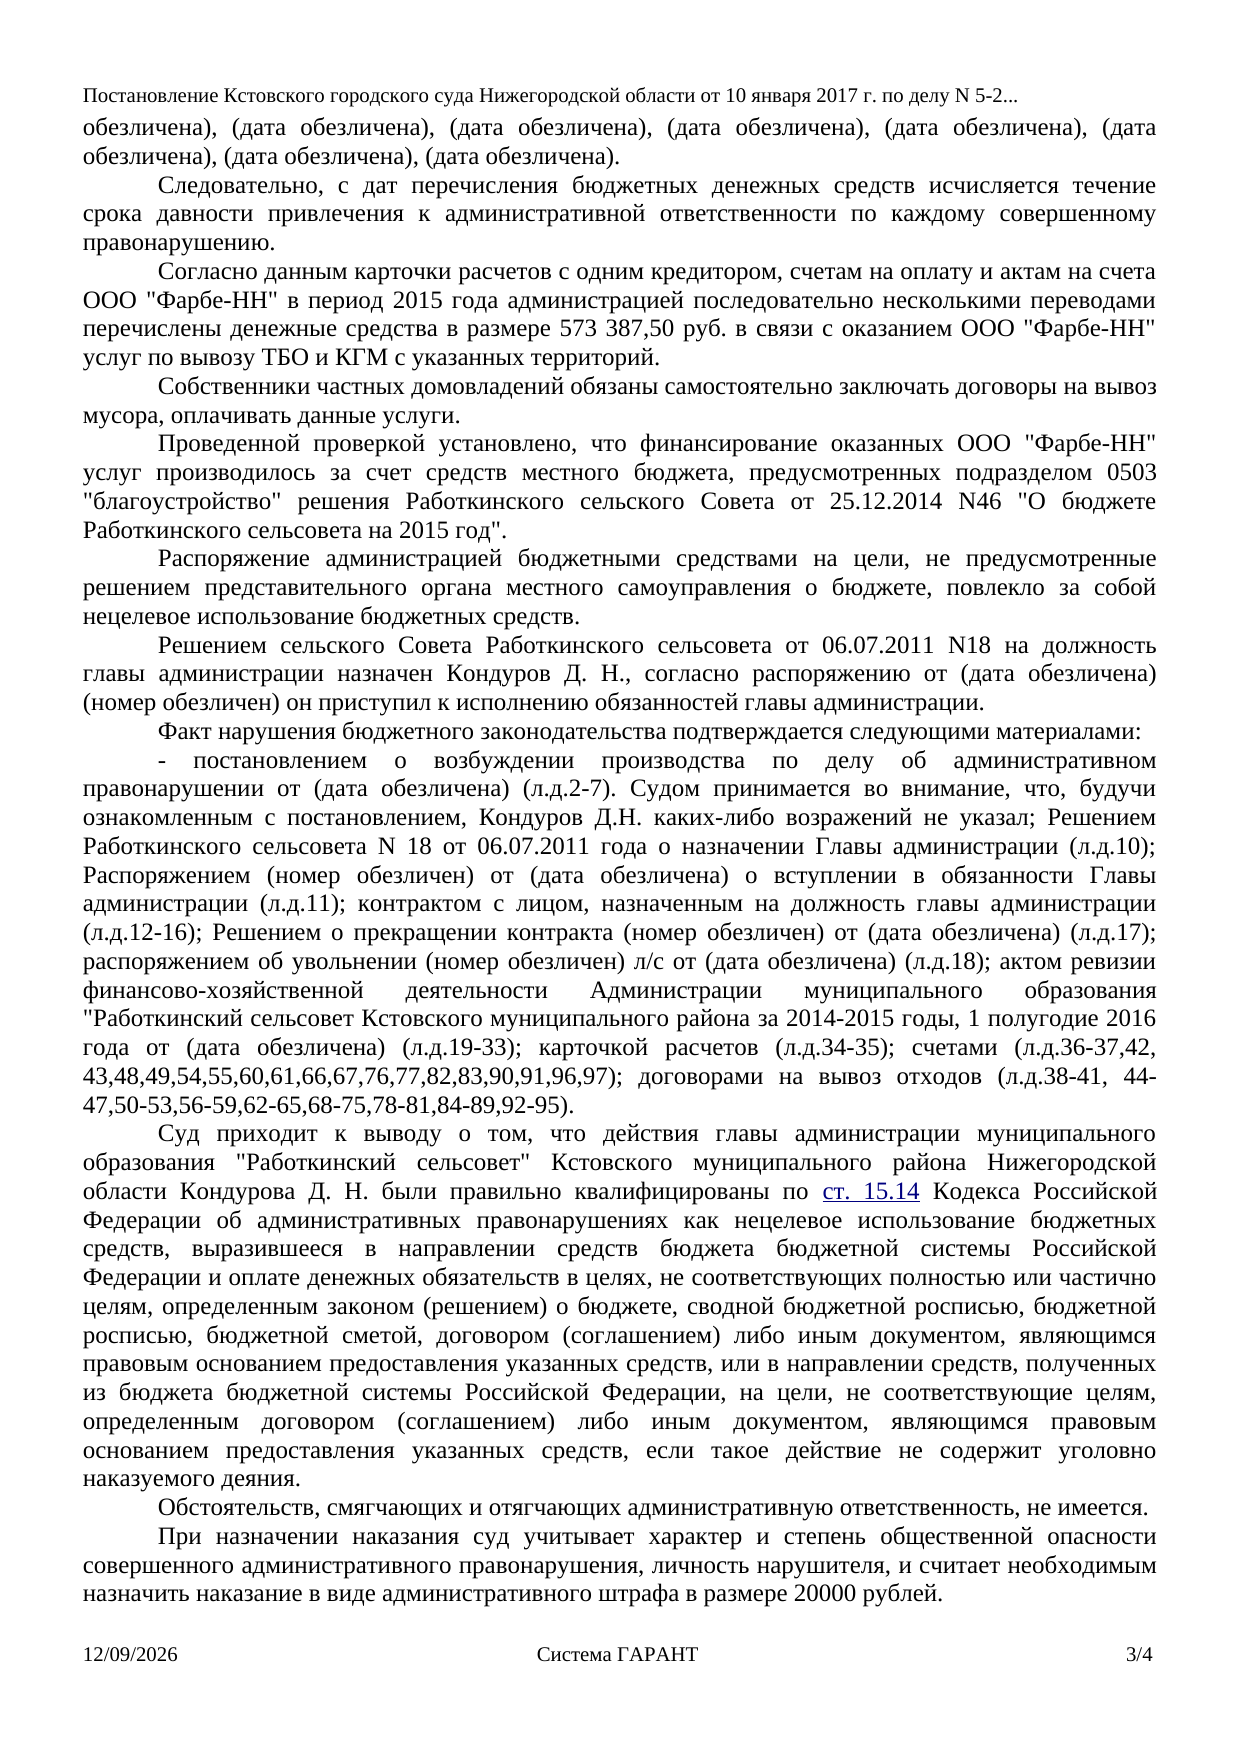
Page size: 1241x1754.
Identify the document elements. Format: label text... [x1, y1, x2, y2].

text Проведенной проверкой установлено, что финансирование оказанных ООО "Фарбе-НН" услуг производилось за счет средств местного бюджета, предусмотренных подразделом 0503 "благоустройство" решения Работкинского сельского Совета от 25.12.2014 N46 "О бюджете Работкинского сельсовета на 2015 год". [83, 428, 1157, 543]
text Следовательно, с дат перечисления бюджетных денежных средств исчисляется течение срока давности привлечения к административной ответственности по каждому совершенному правонарушению. [83, 170, 1157, 256]
text Суд приходит к выводу о том, что действия главы администрации муниципального образования "Работкинский сельсовет" Кстовского муниципального района Нижегородской области Кондурова Д. Н. были правильно квалифицированы по ст. 15.14 Кодекса Российской Федерации об административных правонарушениях как нецелевое использование бюджетных средств, выразившееся в направлении средств бюджета бюджетной системы Российской Федерации и оплате денежных обязательств в целях, не соответствующих полностью или частично целям, определенным законом (решением) о бюджете, сводной бюджетной росписью, бюджетной росписью, бюджетной сметой, договором (соглашением) либо иным документом, являющимся правовым основанием предоставления указанных средств, или в направлении средств, полученных из бюджета бюджетной системы Российской Федерации, на цели, не соответствующие целям, определенным договором (соглашением) либо иным документом, являющимся правовым основанием предоставления указанных средств, если такое действие не содержит уголовно наказуемого деяния. [83, 1118, 1157, 1492]
text - постановлением о возбуждении производства по делу об административном правонарушении от (дата обезличена) (л.д.2-7). Судом принимается во внимание, что, будучи ознакомленным с постановлением, Кондуров Д.Н. каких-либо возражений не указал; Решением Работкинского сельсовета N 18 от 06.07.2011 года о назначении Главы администрации (л.д.10); Распоряжением (номер обезличен) от (дата обезличена) о вступлении в обязанности Главы администрации (л.д.11); контрактом с лицом, назначенным на должность главы администрации (л.д.12-16); Решением о прекращении контракта (номер обезличен) от (дата обезличена) (л.д.17); распоряжением об увольнении (номер обезличен) л/с от (дата обезличена) (л.д.18); актом ревизии финансово-хозяйственной деятельности Администрации муниципального образования "Работкинский сельсовет Кстовского муниципального района за 2014-2015 годы, 1 полугодие 2016 года от (дата обезличена) (л.д.19-33); карточкой расчетов (л.д.34-35); счетами (л.д.36-37,42, 43,48,49,54,55,60,61,66,67,76,77,82,83,90,91,96,97); договорами на вывоз отходов (л.д.38-41, 44-47,50-53,56-59,62-65,68-75,78-81,84-89,92-95). [83, 745, 1157, 1118]
text Решением сельского Совета Работкинского сельсовета от 06.07.2011 N18 на должность главы администрации назначен Кондуров Д. Н., согласно распоряжению от (дата обезличена) (номер обезличен) он приступил к исполнению обязанностей главы администрации. [83, 630, 1157, 716]
text Собственники частных домовладений обязаны самостоятельно заключать договоры на вывоз мусора, оплачивать данные услуги. [83, 371, 1157, 428]
text обезличена), (дата обезличена), (дата обезличена), (дата обезличена), (дата обезличена), (дата обезличена), (дата обезличена), (дата обезличена). [83, 112, 1157, 170]
text Распоряжение администрацией бюджетными средствами на цели, не предусмотренные решением представительного органа местного самоуправления о бюджете, повлекло за собой нецелевое использование бюджетных средств. [83, 543, 1157, 630]
text Обстоятельств, смягчающих и отягчающих административную ответственность, не имеется. [83, 1492, 1157, 1521]
text Согласно данным карточки расчетов с одним кредитором, счетам на оплату и актам на счета ООО "Фарбе-НН" в период 2015 года администрацией последовательно несколькими переводами перечислены денежные средства в размере 573 387,50 руб. в связи с оказанием ООО "Фарбе-НН" услуг по вывозу ТБО и КГМ с указанных территорий. [83, 256, 1157, 371]
text Факт нарушения бюджетного законодательства подтверждается следующими материалами: [83, 716, 1157, 745]
text При назначении наказания суд учитывает характер и степень общественной опасности совершенного административного правонарушения, личность нарушителя, и считает необходимым назначить наказание в виде административного штрафа в размере 20000 рублей. [83, 1521, 1157, 1607]
